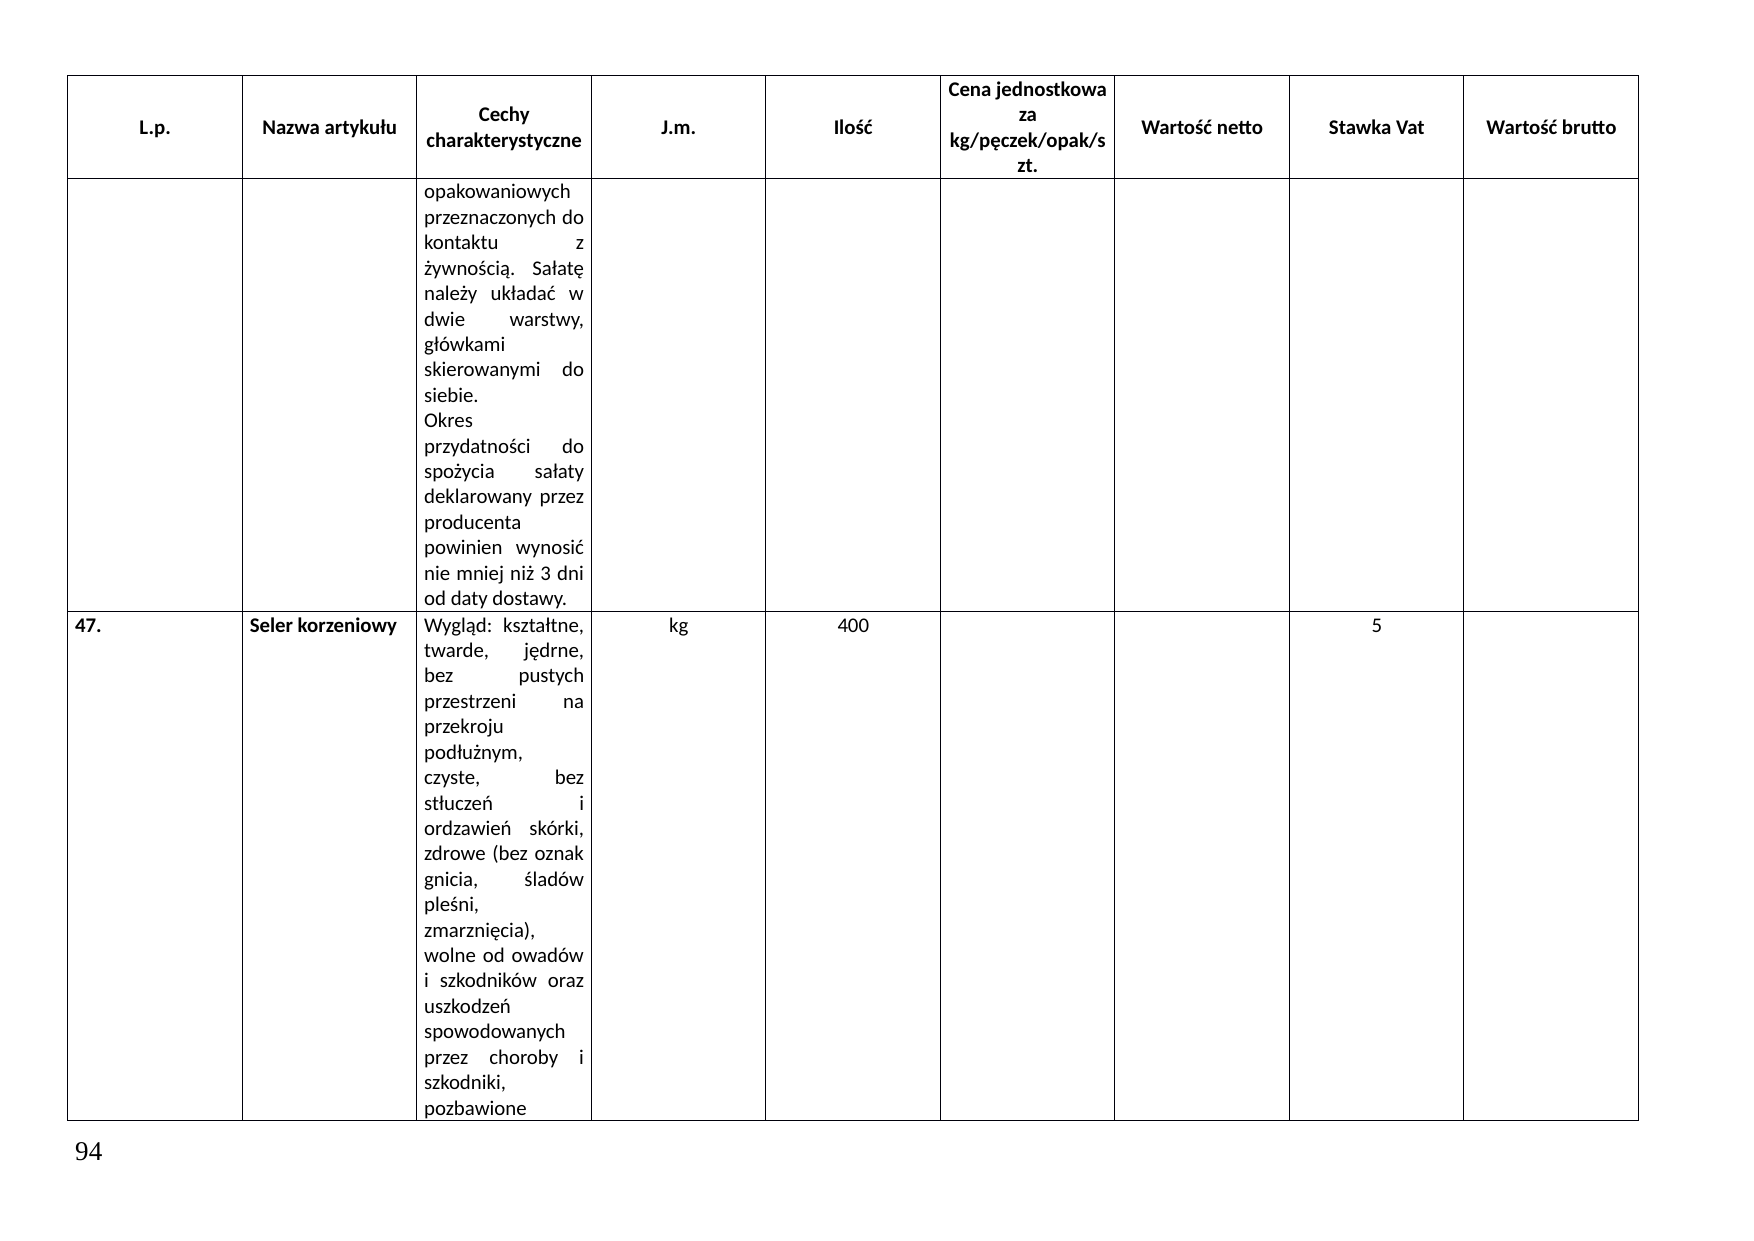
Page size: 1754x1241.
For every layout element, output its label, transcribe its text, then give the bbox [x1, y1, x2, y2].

table_cell [243, 179, 416, 611]
table_header Wartość netto [1115, 76, 1289, 178]
table_header Ilość [766, 76, 940, 178]
table_cell [1464, 179, 1638, 611]
table_cell [941, 612, 1114, 1120]
table_cell 400 [766, 612, 940, 1120]
table_header L.p. [68, 76, 242, 178]
table_cell [766, 179, 940, 611]
table_cell [1115, 179, 1289, 611]
table_header Nazwa artykułu [243, 76, 416, 178]
table_header Cena jednostkowa za kg/pęczek/opak/szt. [941, 76, 1114, 178]
table_cell [68, 179, 242, 611]
table_cell Seler korzeniowy [243, 612, 416, 1120]
table_cell Wygląd: kształtne, twarde, jędrne, bez pustych przestrzeni na przekroju podłużnym, czyste, bez stłuczeń i ordzawień skórki, zdrowe (bez oznak gnicia, śladów pleśni, zmarznięcia), wolne od owadów i szkodników oraz uszkodzeń spowodowanych przez choroby i szkodniki, pozbawione [417, 612, 591, 1120]
table_cell [1290, 179, 1463, 611]
table_cell [1115, 612, 1289, 1120]
table_cell kg [592, 612, 765, 1120]
table_header Stawka Vat [1290, 76, 1463, 178]
table_header Cechy charakterystyczne [417, 76, 591, 178]
table_cell [941, 179, 1114, 611]
table_cell [68, 612, 242, 1120]
table_cell opakowaniowych przeznaczonych do kontaktu z żywnością. Sałatę należy układać w dwie warstwy, główkami skierowanymi do siebie. Okres przydatności do spożycia sałaty deklarowany przez producenta powinien wynosić nie mniej niż 3 dni od daty dostawy. [417, 179, 591, 611]
table_cell 5 [1290, 612, 1463, 1120]
table_cell [592, 179, 765, 611]
table_header Wartość brutto [1464, 76, 1638, 178]
table_cell [1464, 612, 1638, 1120]
table_header J.m. [592, 76, 765, 178]
